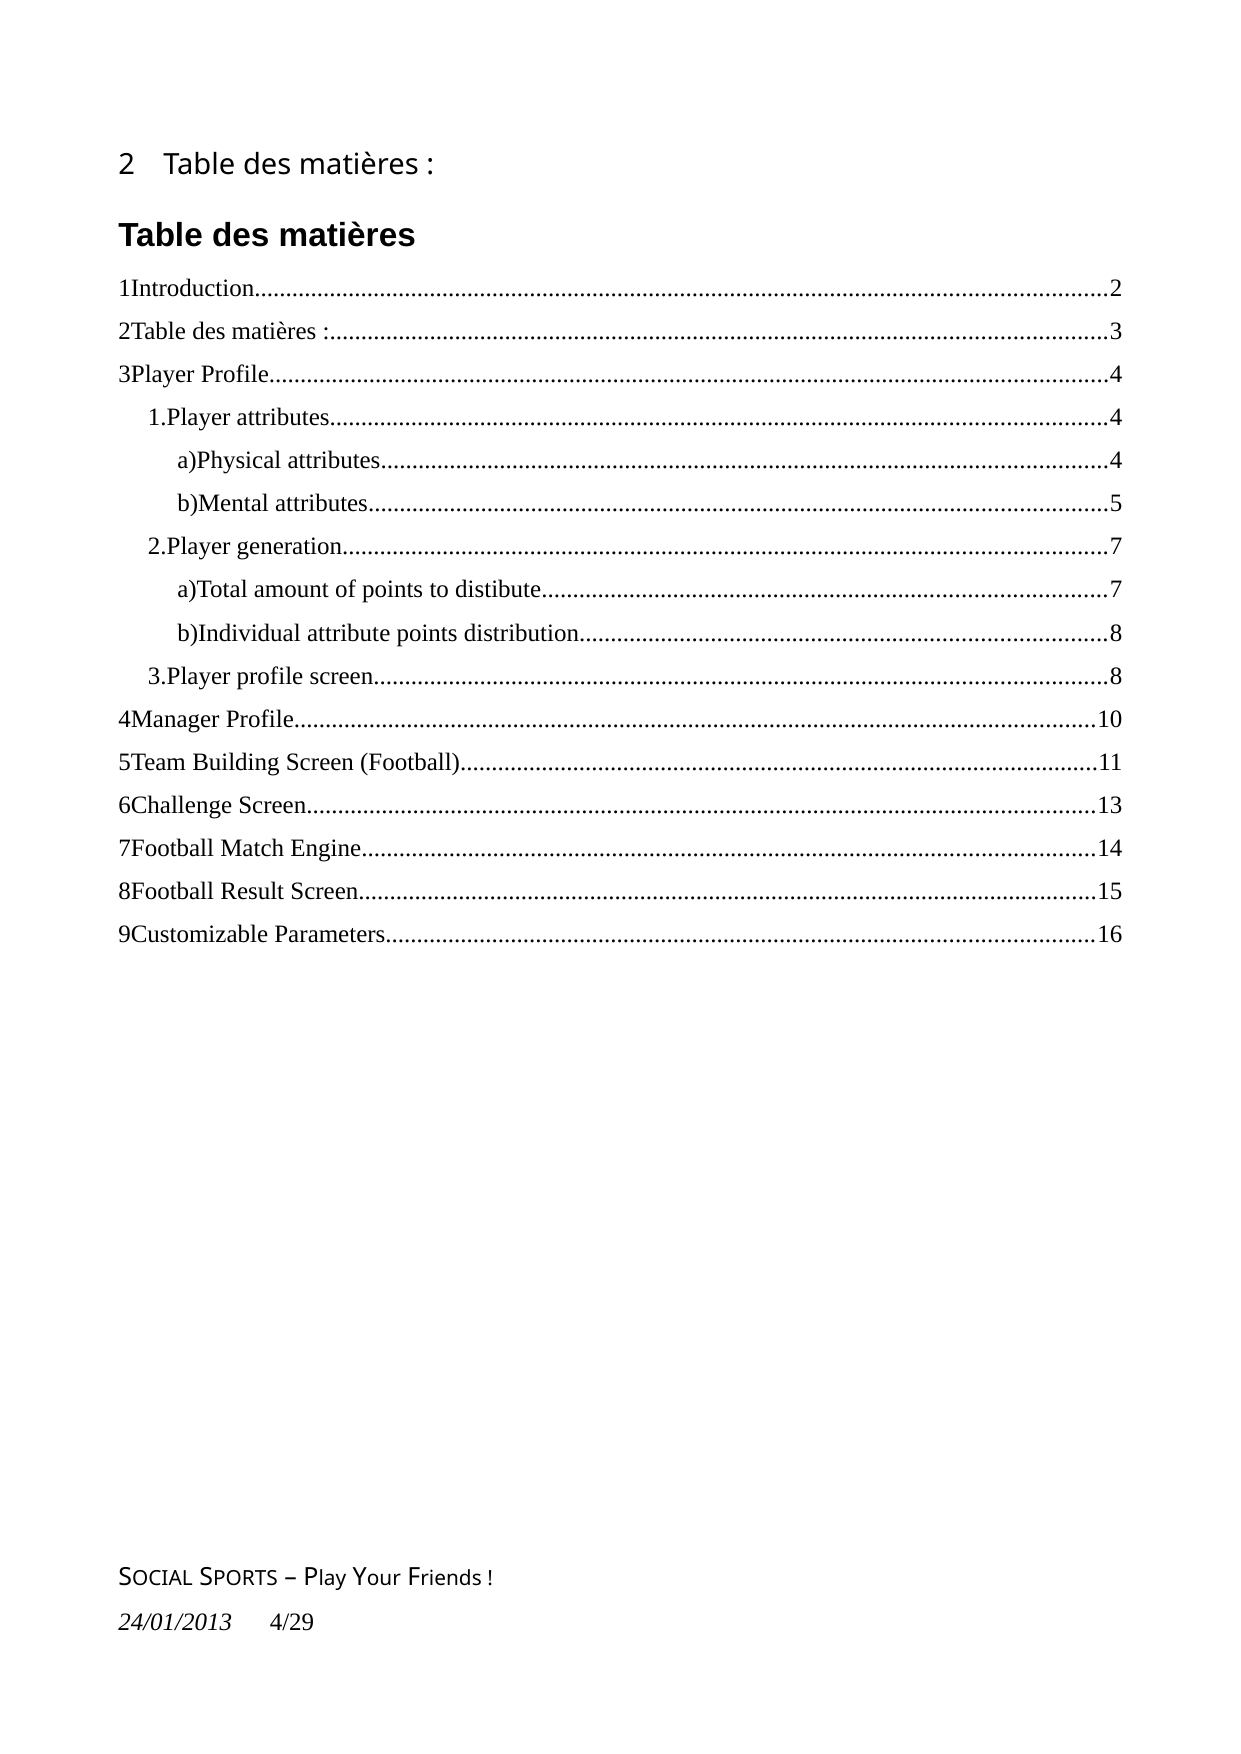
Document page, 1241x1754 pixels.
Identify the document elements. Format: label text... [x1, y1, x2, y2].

text 2.Player generation 7 [148, 531, 1122, 560]
text b)Mental attributes 5 [177, 488, 1122, 517]
text 2Table des matières : 3 [118, 316, 1122, 344]
text 6Challenge Screen 13 [118, 790, 1122, 819]
text 4Manager Profile 10 [118, 704, 1122, 733]
text a)Total amount of points to distibute 7 [177, 574, 1122, 603]
text 7Football Match Engine 14 [118, 833, 1122, 862]
text 9Customizable Parameters 16 [118, 919, 1122, 948]
text 1Introduction 2 [118, 273, 1122, 301]
text 8Football Result Screen 15 [118, 876, 1122, 905]
text a)Physical attributes 4 [177, 445, 1122, 474]
text 3.Player profile screen 8 [148, 661, 1122, 689]
text 1.Player attributes 4 [148, 402, 1122, 431]
text b)Individual attribute points distribution 8 [177, 618, 1122, 646]
text 3Player Profile 4 [118, 359, 1122, 388]
text 5Team Building Screen (Football) 11 [118, 747, 1122, 776]
subtitle Table des matières [118, 215, 1122, 253]
subtitle Table des matières : [118, 143, 1122, 183]
